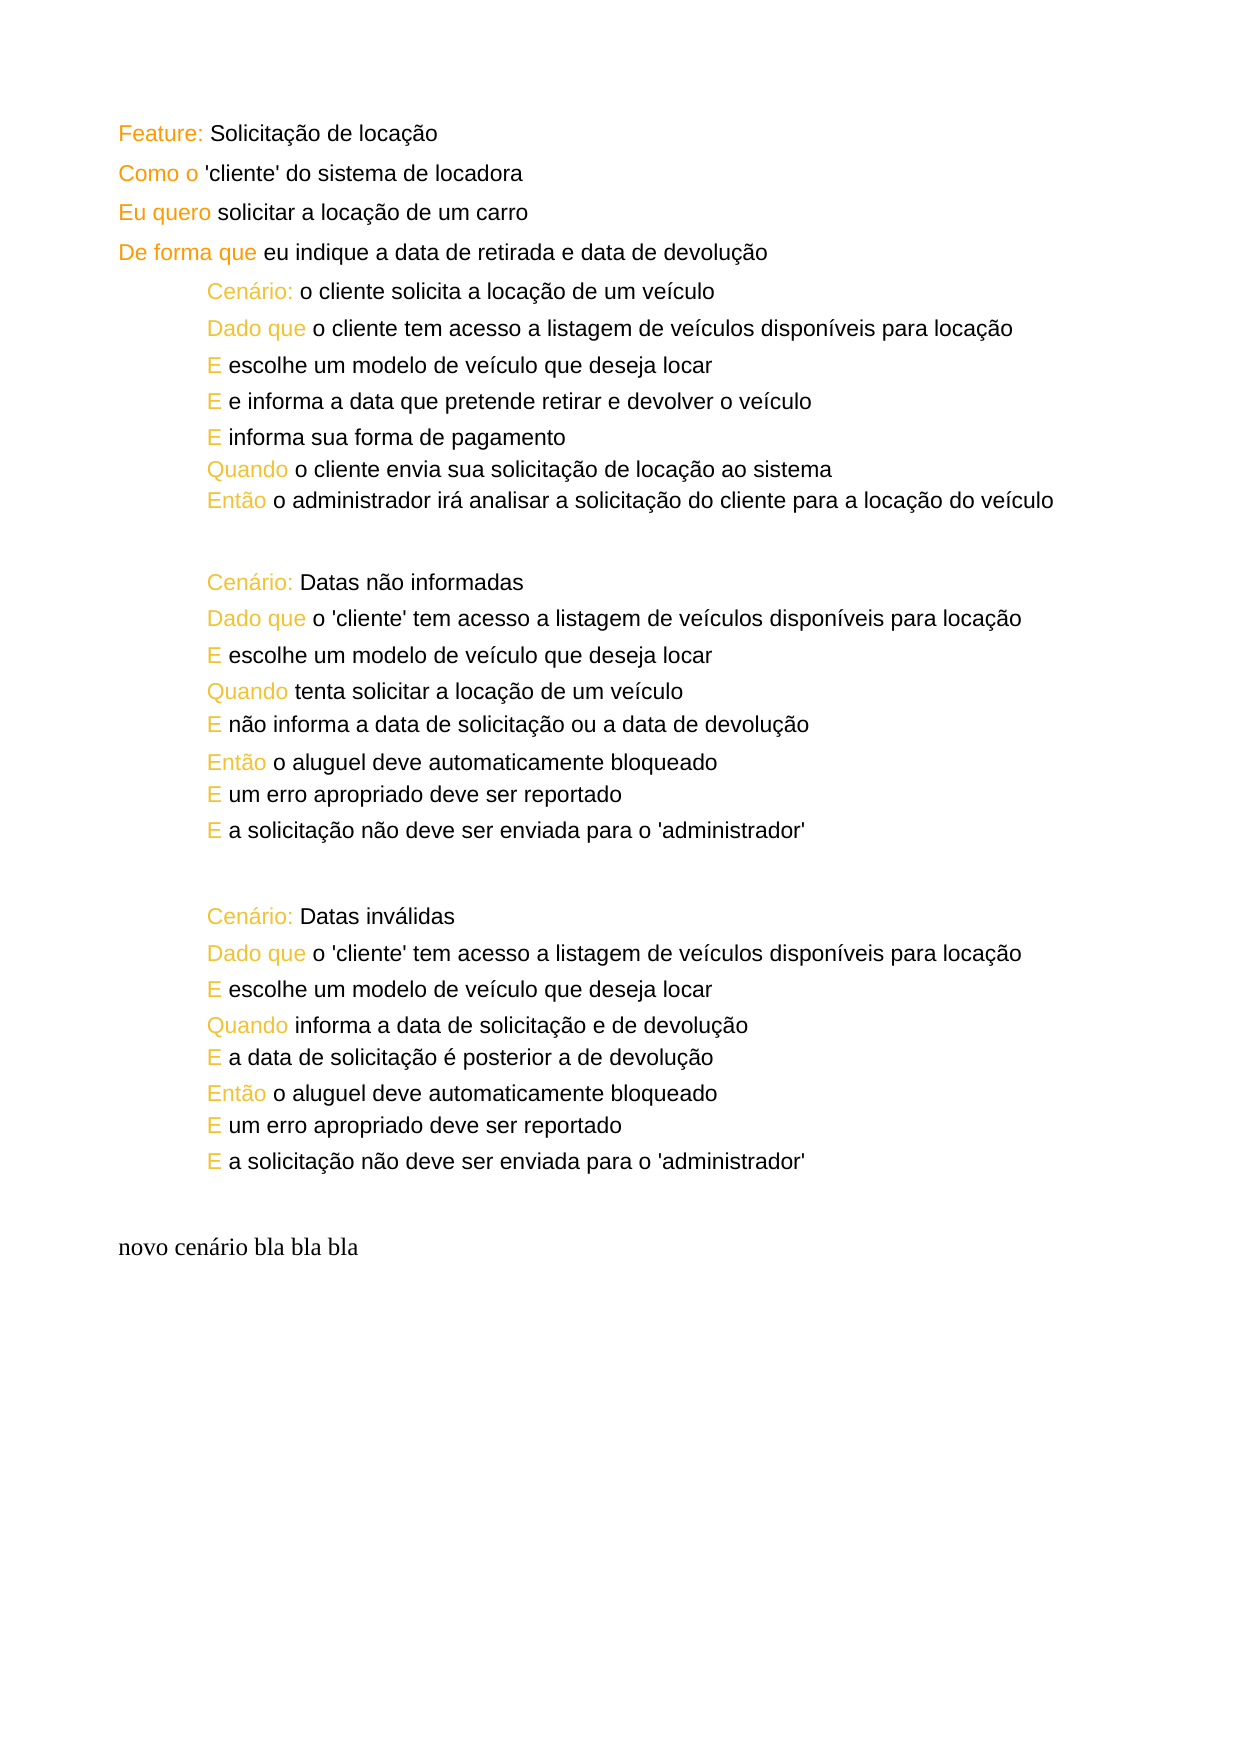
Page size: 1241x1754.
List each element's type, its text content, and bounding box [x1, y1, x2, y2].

text Então o aluguel deve automaticamente bloqueado [207, 1080, 1122, 1107]
text Quando o cliente envia sua solicitação de locação ao sistema [207, 456, 1122, 482]
text E a solicitação não deve ser enviada para o 'administrador' [207, 1148, 1122, 1175]
text Cenário: o cliente solicita a locação de um veículo Dado que o cliente tem acesso a listagem de veículos disponíveis para locação E escolhe um modelo de veículo que deseja locar [207, 276, 1122, 378]
text Cenário: Datas inválidas Dado que o 'cliente' tem acesso a listagem de veículos disponíveis para locação E escolhe um modelo de veículo que deseja locar [207, 901, 1122, 1002]
text E a solicitação não deve ser enviada para o 'administrador' [207, 817, 1122, 843]
text E e informa a data que pretende retirar e devolver o veículo [207, 388, 1122, 414]
text De forma que eu indique a data de retirada e data de devolução [118, 237, 1122, 266]
text E não informa a data de solicitação ou a data de devolução [207, 709, 1122, 738]
text Então o administrador irá analisar a solicitação do cliente para a locação do veículo [207, 487, 1122, 514]
text novo cenário bla bla bla [118, 1232, 1122, 1294]
text Quando informa a data de solicitação e de devolução [207, 1012, 1122, 1039]
text E um erro apropriado deve ser reportado [207, 1112, 1122, 1138]
text E informa sua forma de pagamento [207, 424, 1122, 451]
text Eu quero solicitar a locação de um carro [118, 197, 1122, 226]
text Quando tenta solicitar a locação de um veículo [207, 678, 1122, 704]
text E um erro apropriado deve ser reportado [207, 781, 1122, 807]
text Então o aluguel deve automaticamente bloqueado [207, 749, 1122, 776]
text Cenário: Datas não informadas Dado que o 'cliente' tem acesso a listagem de veículos disponíveis para locação E escolhe um modelo de veículo que deseja locar [207, 567, 1122, 668]
text Como o 'cliente' do sistema de locadora [118, 158, 1122, 186]
text E a data de solicitação é posterior a de devolução [207, 1044, 1122, 1070]
text Feature: Solicitação de locação [118, 118, 1122, 147]
